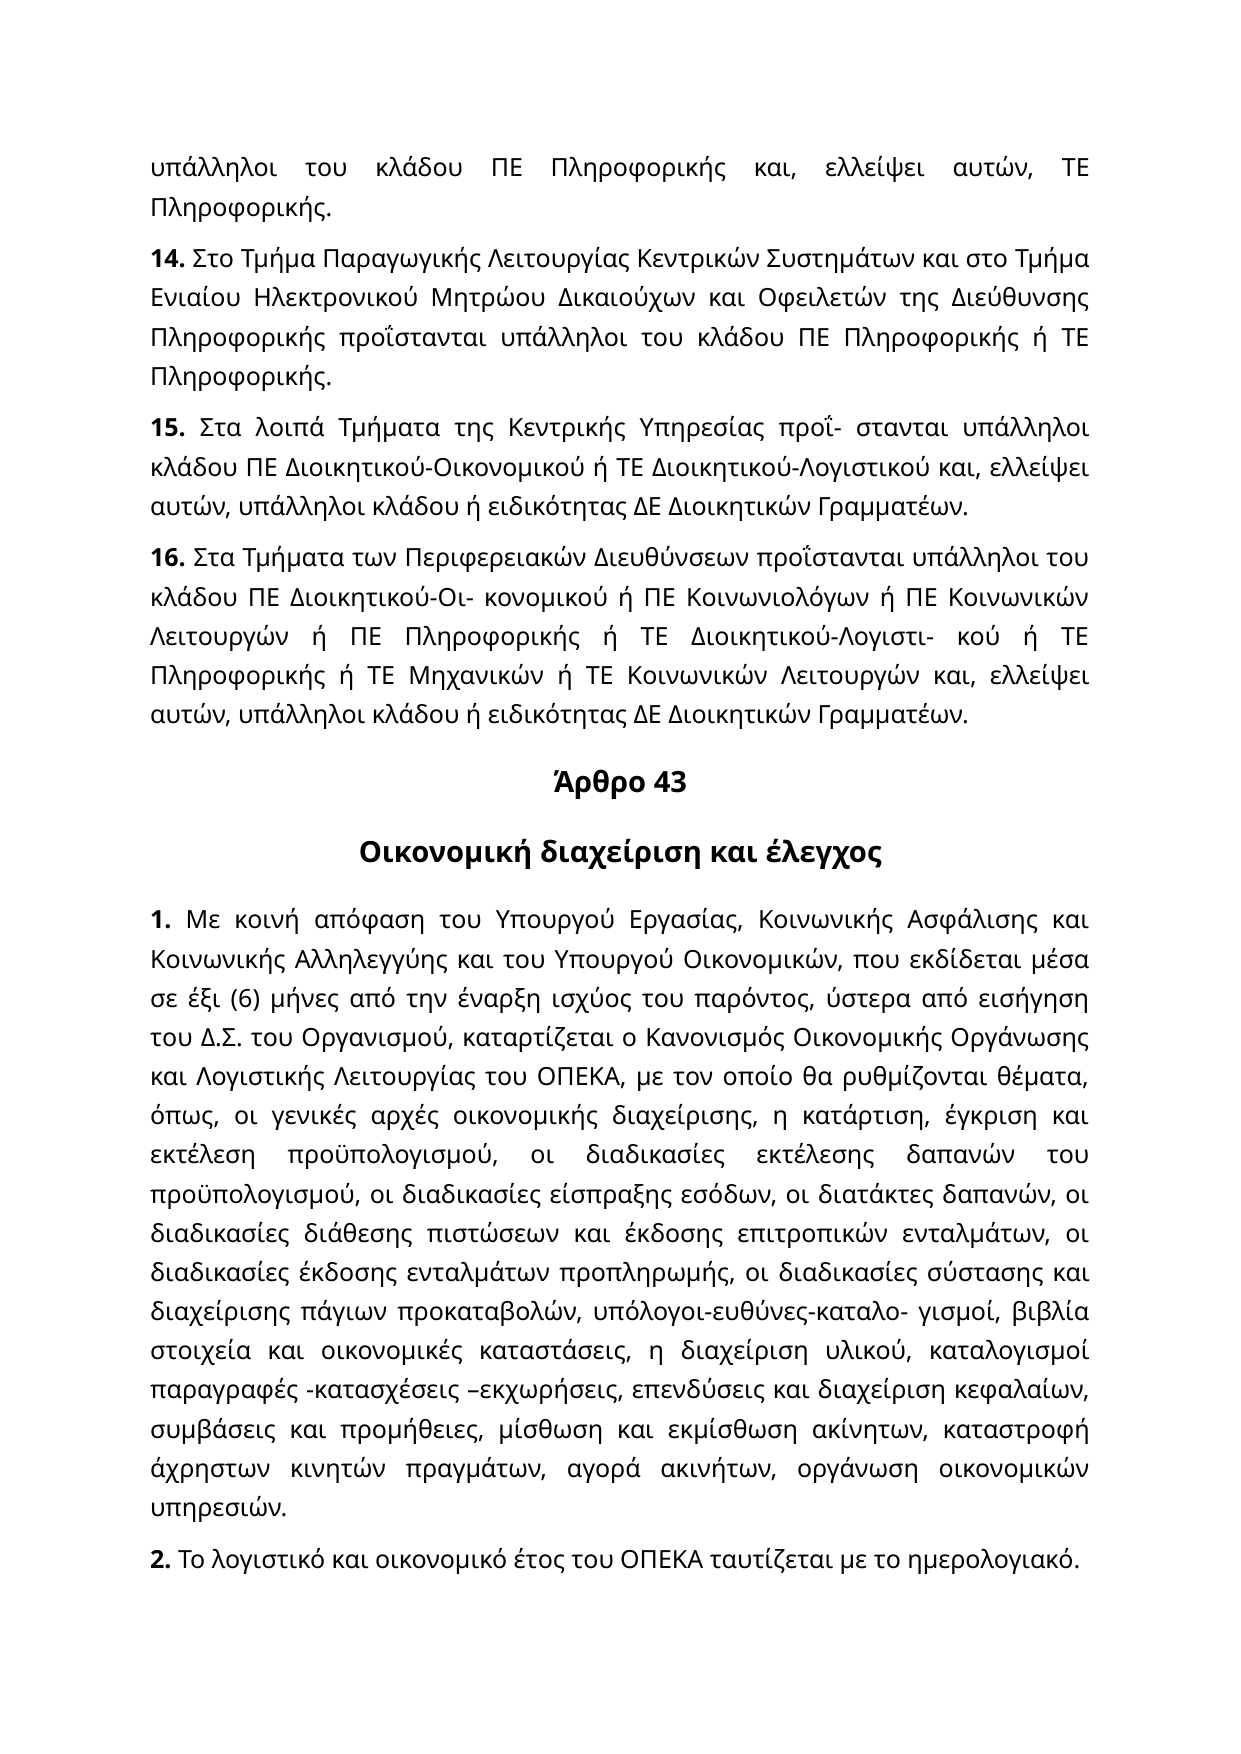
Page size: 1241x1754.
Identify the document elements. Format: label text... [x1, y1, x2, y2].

text 2. Το λογιστικό και οικονομικό έτος του ΟΠΕΚΑ ταυτίζεται με το ημερολογιακό. [150, 1541, 1090, 1575]
text 1. Με κοινή απόφαση του Υπουργού Εργασίας, Κοινωνικής Ασφάλισης και Κοινωνικής Αλληλεγγύης και του Υπουργού Οικονομικών, που εκδίδεται μέσα σε έξι (6) μήνες από την έναρξη ισχύος του παρόντος, ύστερα από εισήγηση του Δ.Σ. του Οργανισμού, καταρτίζεται ο Κανονισμός Οικονομικής Οργάνωσης και Λογιστικής Λειτουργίας του ΟΠΕΚΑ, με τον οποίο θα ρυθμίζονται θέματα, όπως, οι γενικές αρχές οικονομικής διαχείρισης, η κατάρτιση, έγκριση και εκτέλεση προϋπολογισμού, οι διαδικασίες εκτέλεσης δαπανών του προϋπολογισμού, οι διαδικασίες είσπραξης εσόδων, οι διατάκτες δαπανών, οι διαδικασίες διάθεσης πιστώσεων και έκδοσης επιτροπικών ενταλμάτων, οι διαδικασίες έκδοσης ενταλμάτων προπληρωμής, οι διαδικασίες σύστασης και διαχείρισης πάγιων προκαταβολών, υπόλογοι-ευθύνες-καταλο- γισμοί, βιβλία στοιχεία και οικονομικές καταστάσεις, η διαχείριση υλικού, καταλογισμοί παραγραφές -κατασχέσεις –εκχωρήσεις, επενδύσεις και διαχείριση κεφαλαίων, συμβάσεις και προμήθειες, μίσθωση και εκμίσθωση ακίνητων, καταστροφή άχρηστων κινητών πραγμάτων, αγορά ακινήτων, οργάνωση οικονομικών υπηρεσιών. [150, 902, 1090, 1524]
subtitle Οικονομική διαχείριση και έλεγχος [150, 831, 1090, 871]
text 14. Στο Τμήμα Παραγωγικής Λειτουργίας Κεντρικών Συστημάτων και στο Τμήμα Ενιαίου Ηλεκτρονικού Μητρώου Δικαιούχων και Οφειλετών της Διεύθυνσης Πληροφορικής προΐστανται υπάλληλοι του κλάδου ΠΕ Πληροφορικής ή ΤΕ Πληροφορικής. [150, 241, 1090, 392]
text 15. Στα λοιπά Τμήματα της Κεντρικής Υπηρεσίας προΐ- στανται υπάλληλοι κλάδου ΠΕ Διοικητικού-Οικονομικού ή ΤΕ Διοικητικού-Λογιστικού και, ελλείψει αυτών, υπάλληλοι κλάδου ή ειδικότητας ΔΕ Διοικητικών Γραμματέων. [150, 410, 1090, 522]
text υπάλληλοι του κλάδου ΠΕ Πληροφορικής και, ελλείψει αυτών, ΤΕ Πληροφορικής. [150, 150, 1090, 223]
subtitle Άρθρο 43 [150, 761, 1090, 801]
text 16. Στα Τμήματα των Περιφερειακών Διευθύνσεων προΐστανται υπάλληλοι του κλάδου ΠΕ Διοικητικού-Οι- κονομικού ή ΠΕ Κοινωνιολόγων ή ΠΕ Κοινωνικών Λειτουργών ή ΠΕ Πληροφορικής ή ΤΕ Διοικητικού-Λογιστι- κού ή ΤΕ Πληροφορικής ή ΤΕ Μηχανικών ή ΤΕ Κοινωνικών Λειτουργών και, ελλείψει αυτών, υπάλληλοι κλάδου ή ειδικότητας ΔΕ Διοικητικών Γραμματέων. [150, 540, 1090, 731]
